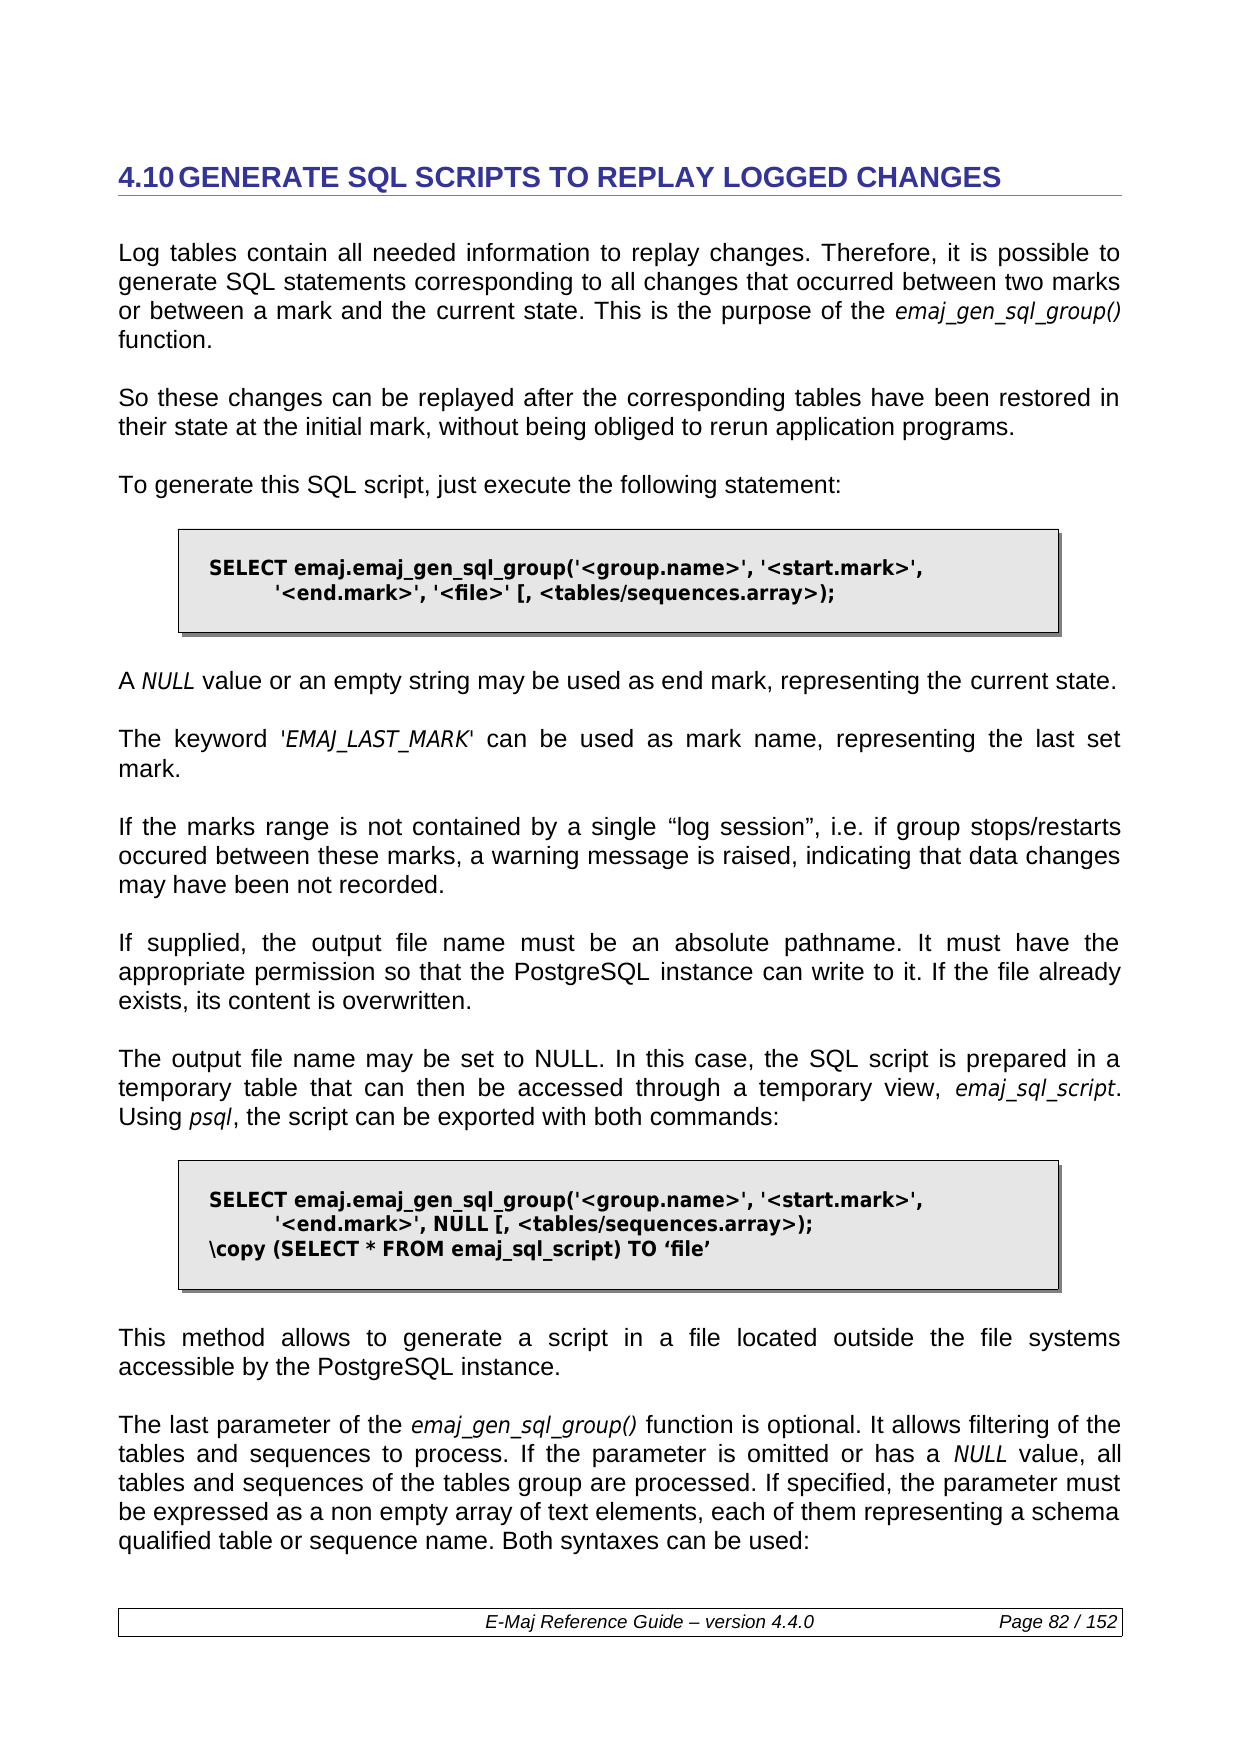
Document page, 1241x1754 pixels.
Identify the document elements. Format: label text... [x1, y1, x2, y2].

text If supplied, the output file name must be an absolute pathname. It must have the appropriate permission so that the PostgreSQL instance can write to it. If the file already exists, its content is overwritten. [118, 928, 1122, 1015]
text \copy (SELECT * FROM emaj_sql_script) TO ‘file’ [179, 1234, 1058, 1258]
text This method allows to generate a script in a file located outside the file systems accessible by the PostgreSQL instance. [118, 1322, 1122, 1381]
subtitle Generate SQL scripts to replay logged CHANGES [118, 160, 1122, 195]
text The output file name may be set to NULL. In this case, the SQL script is prepared in a temporary table that can then be accessed through a temporary view, emaj_sql_script. Using psql, the script can be exported with both commands: [118, 1044, 1122, 1131]
text SELECT emaj.emaj_gen_sql_group('<group.name>', '<start.mark>', '<end.mark>', '<file>' [, <tables/sequences.array>); [179, 553, 1058, 602]
text If the marks range is not contained by a single “log session”, i.e. if group stops/restarts occured between these marks, a warning message is raised, indicating that data changes may have been not recorded. [118, 812, 1122, 899]
text Log tables contain all needed information to replay changes. Therefore, it is possible to generate SQL statements corresponding to all changes that occurred between two marks or between a mark and the current state. This is the purpose of the emaj_gen_sql_group() function. [118, 238, 1122, 354]
text A NULL value or an empty string may be used as end mark, representing the current state. [118, 666, 1122, 695]
text So these changes can be replayed after the corresponding tables have been restored in their state at the initial mark, without being obliged to rerun application programs. [118, 383, 1122, 441]
text SELECT emaj.emaj_gen_sql_group('<group.name>', '<start.mark>', '<end.mark>', NULL [, <tables/sequences.array>); [179, 1185, 1058, 1234]
text To generate this SQL script, just execute the following statement: [118, 470, 1122, 499]
text The keyword 'EMAJ_LAST_MARK' can be used as mark name, representing the last set mark. [118, 724, 1122, 782]
text The last parameter of the emaj_gen_sql_group() function is optional. It allows filtering of the tables and sequences to process. If the parameter is omitted or has a NULL value, all tables and sequences of the tables group are processed. If specified, the parameter must be expressed as a non empty array of text elements, each of them representing a schema qualified table or sequence name. Both syntaxes can be used: [118, 1410, 1122, 1555]
